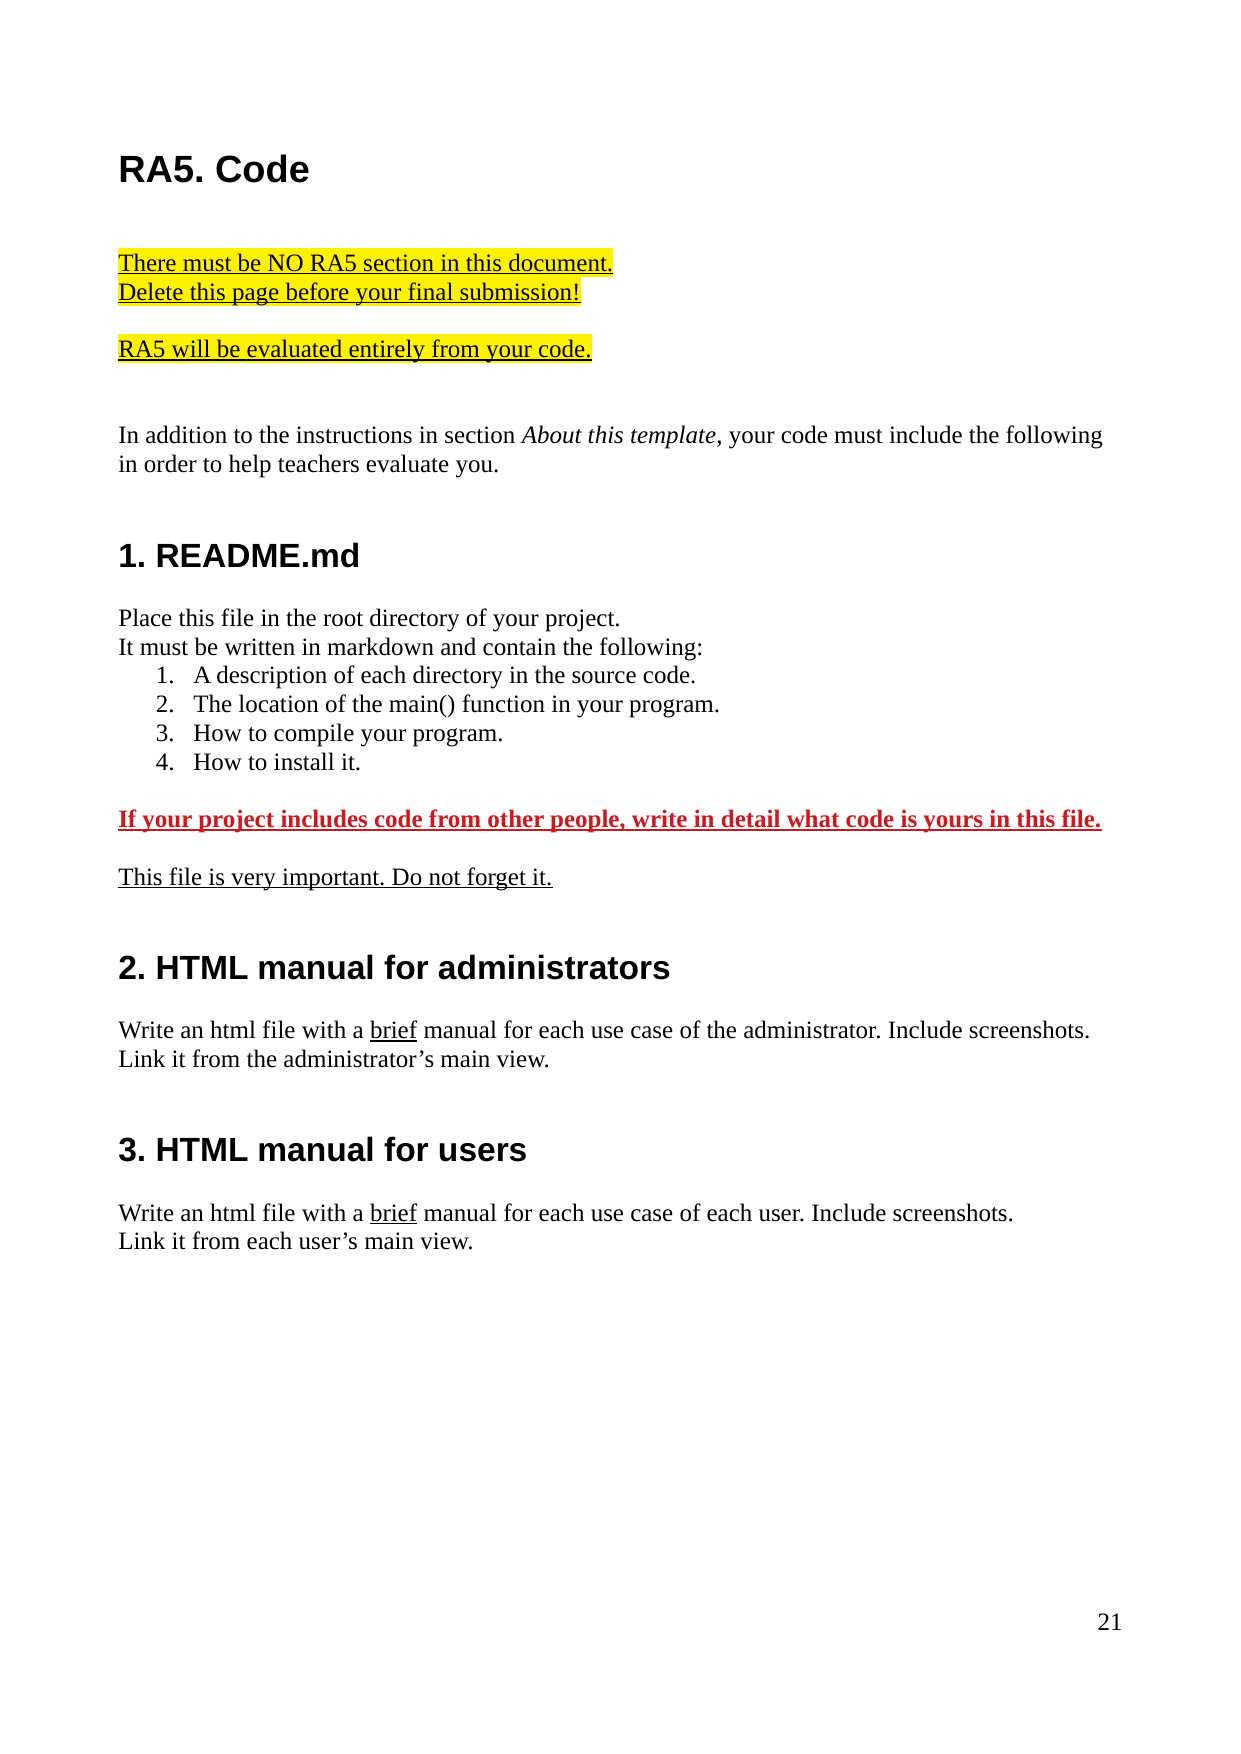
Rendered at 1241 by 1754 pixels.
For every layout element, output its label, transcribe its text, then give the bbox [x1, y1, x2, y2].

text There must be NO RA5 section in this document. Delete this page before your final submission! [118, 248, 1122, 306]
text 3. HTML manual for users [118, 1130, 1122, 1169]
text 1. README.md [118, 536, 1122, 574]
list A description of each directory in the source code. [156, 660, 1122, 689]
list The location of the main() function in your program. [156, 689, 1122, 718]
text 2. HTML manual for administrators [118, 948, 1122, 987]
list How to compile your program. [156, 718, 1122, 747]
text Place this file in the root directory of your project. [118, 603, 1122, 632]
text This file is very important. Do not forget it. [118, 862, 1122, 890]
list How to install it. [156, 747, 1122, 775]
text RA5. Code [118, 147, 1122, 191]
text It must be written in markdown and contain the following: [118, 632, 1122, 660]
text Link it from each user’s main view. [118, 1226, 1122, 1255]
text If your project includes code from other people, write in detail what code is yours in this file. [118, 804, 1122, 833]
text Write an html file with a brief manual for each use case of the administrator. Include screenshots. [118, 1015, 1122, 1044]
text Link it from the administrator’s main view. [118, 1044, 1122, 1073]
text RA5 will be evaluated entirely from your code. [118, 334, 1122, 363]
text In addition to the instructions in section About this template, your code must include the following in order to help teachers evaluate you. [118, 421, 1122, 478]
text Write an html file with a brief manual for each use case of each user. Include screenshots. [118, 1198, 1122, 1226]
